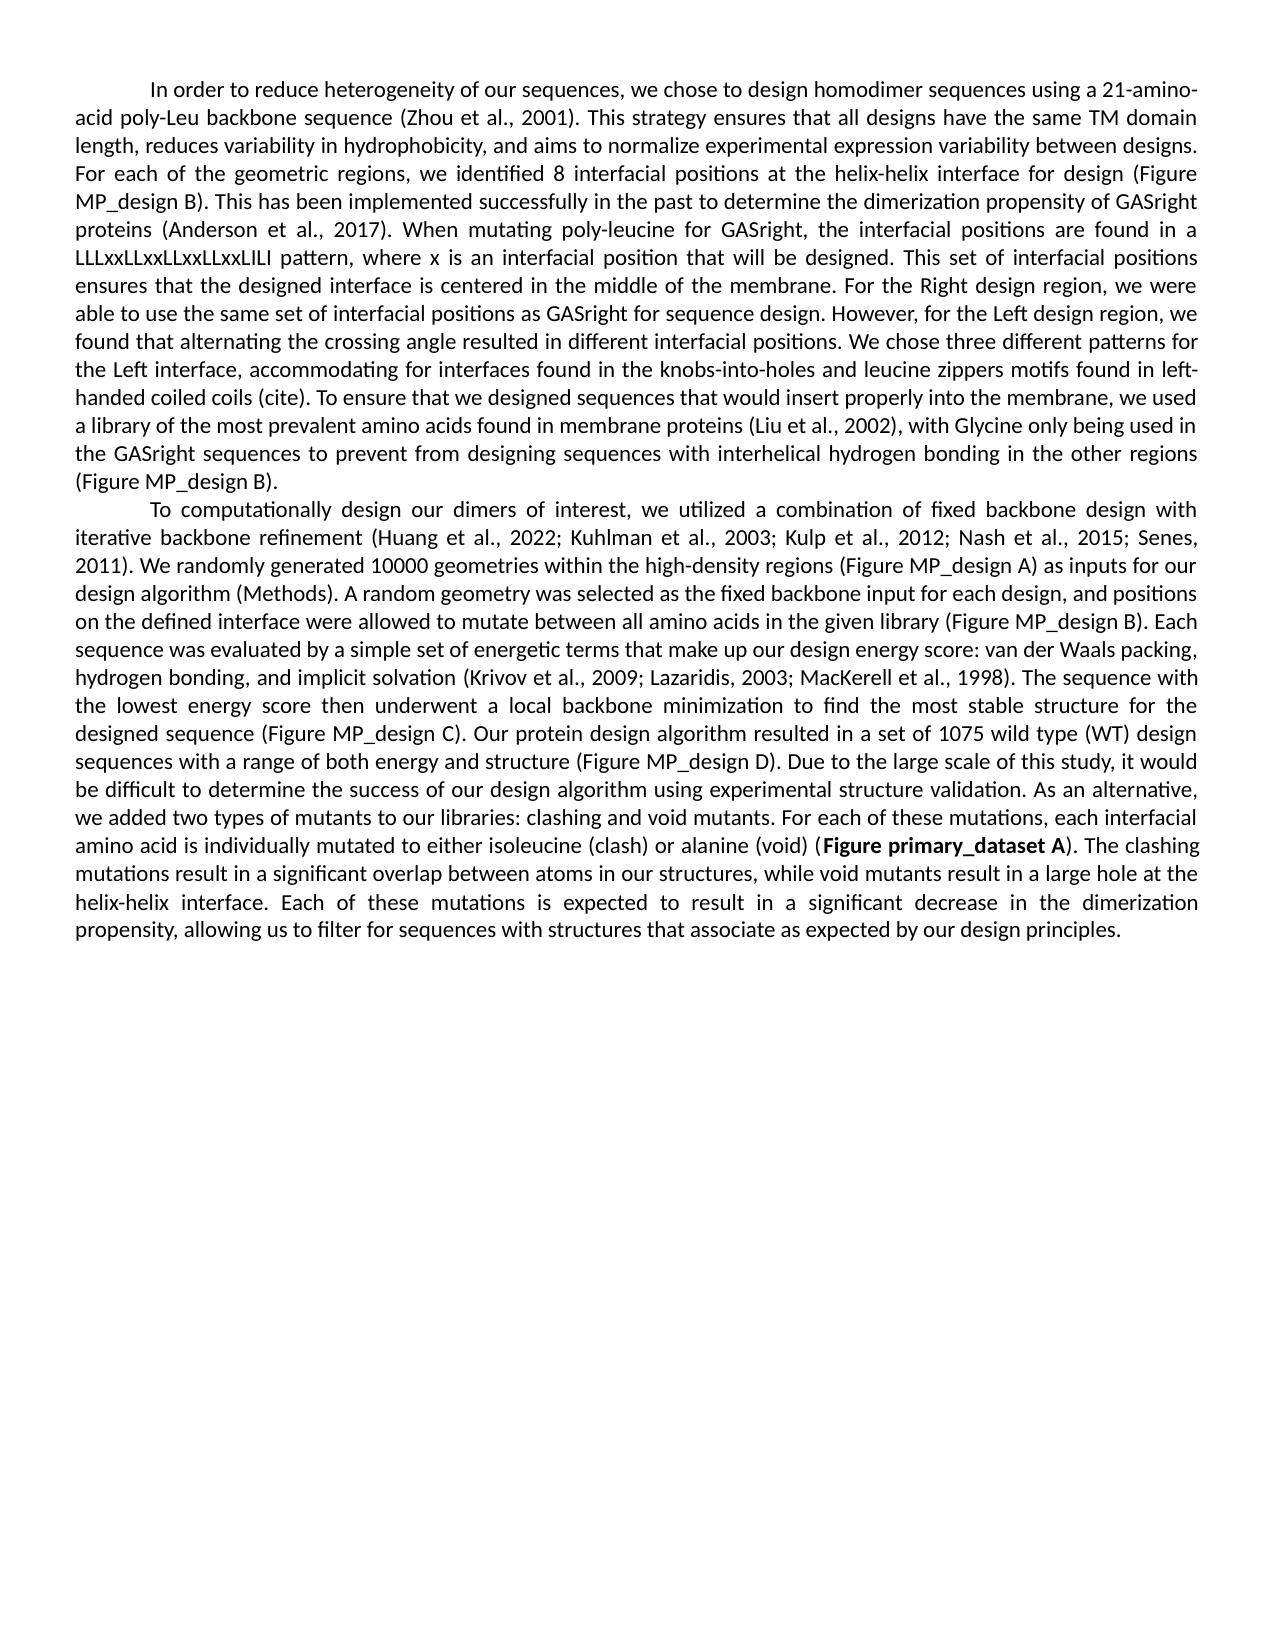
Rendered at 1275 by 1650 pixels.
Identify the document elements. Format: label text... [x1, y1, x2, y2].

text In order to reduce heterogeneity of our sequences, we chose to design homodimer sequences using a 21-amino-acid poly-Leu backbone sequence (Zhou et al., 2001). This strategy ensures that all designs have the same TM domain length, reduces variability in hydrophobicity, and aims to normalize experimental expression variability between designs. For each of the geometric regions, we identified 8 interfacial positions at the helix-helix interface for design (Figure MP_design B). This has been implemented successfully in the past to determine the dimerization propensity of GASright proteins (Anderson et al., 2017). When mutating poly-leucine for GASright, the interfacial positions are found in a LLLxxLLxxLLxxLLxxLILI pattern, where x is an interfacial position that will be designed. This set of interfacial positions ensures that the designed interface is centered in the middle of the membrane. For the Right design region, we were able to use the same set of interfacial positions as GASright for sequence design. However, for the Left design region, we found that alternating the crossing angle resulted in different interfacial positions. We chose three different patterns for the Left interface, accommodating for interfaces found in the knobs-into-holes and leucine zippers motifs found in left-handed coiled coils (cite). To ensure that we designed sequences that would insert properly into the membrane, we used a library of the most prevalent amino acids found in membrane proteins (Liu et al., 2002), with Glycine only being used in the GASright sequences to prevent from designing sequences with interhelical hydrogen bonding in the other regions (Figure MP_design B). [75, 75, 1200, 495]
text To computationally design our dimers of interest, we utilized a combination of fixed backbone design with iterative backbone refinement (Huang et al., 2022; Kuhlman et al., 2003; Kulp et al., 2012; Nash et al., 2015; Senes, 2011). We randomly generated 10000 geometries within the high-density regions (Figure MP_design A) as inputs for our design algorithm (Methods). A random geometry was selected as the fixed backbone input for each design, and positions on the defined interface were allowed to mutate between all amino acids in the given library (Figure MP_design B). Each sequence was evaluated by a simple set of energetic terms that make up our design energy score: van der Waals packing, hydrogen bonding, and implicit solvation (Krivov et al., 2009; Lazaridis, 2003; MacKerell et al., 1998). The sequence with the lowest energy score then underwent a local backbone minimization to find the most stable structure for the designed sequence (Figure MP_design C). Our protein design algorithm resulted in a set of 1075 wild type (WT) design sequences with a range of both energy and structure (Figure MP_design D). Due to the large scale of this study, it would be difficult to determine the success of our design algorithm using experimental structure validation. As an alternative, we added two types of mutants to our libraries: clashing and void mutants. For each of these mutations, each interfacial amino acid is individually mutated to either isoleucine (clash) or alanine (void) (Figure primary_dataset A). The clashing mutations result in a significant overlap between atoms in our structures, while void mutants result in a large hole at the helix-helix interface. Each of these mutations is expected to result in a significant decrease in the dimerization propensity, allowing us to filter for sequences with structures that associate as expected by our design principles. [75, 495, 1200, 944]
